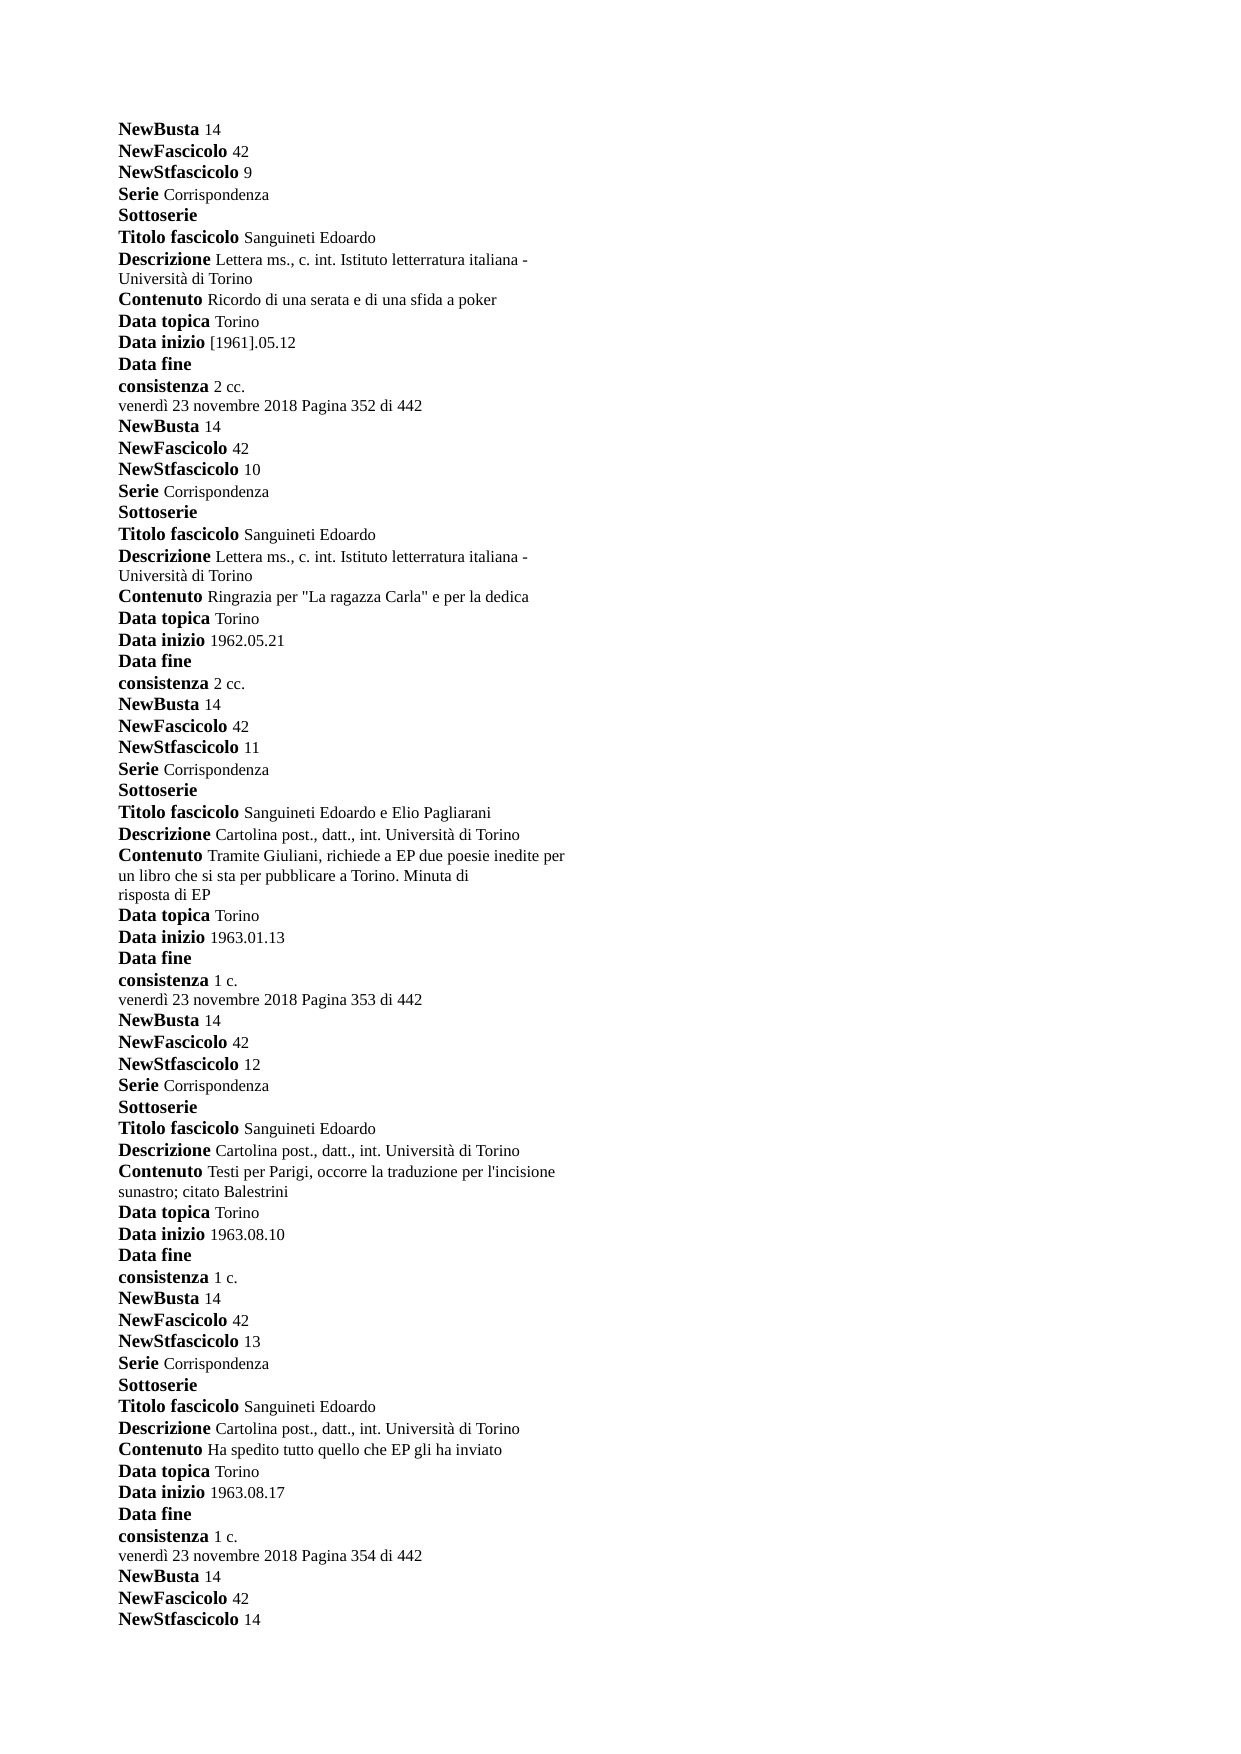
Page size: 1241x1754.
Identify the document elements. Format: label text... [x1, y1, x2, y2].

text venerdì 23 novembre 2018 Pagina 352 di 442 [118, 396, 1122, 415]
text Serie Corrispondenza [118, 1352, 1122, 1373]
text Contenuto Testi per Parigi, occorre la traduzione per l'incisione [118, 1160, 1122, 1182]
text NewBusta 14 [118, 118, 1122, 140]
text Descrizione Lettera ms., c. int. Istituto letterratura italiana - [118, 544, 1122, 566]
text NewStfascicolo 10 [118, 458, 1122, 480]
text NewFascicolo 42 [118, 1587, 1122, 1608]
text Serie Corrispondenza [118, 1074, 1122, 1096]
text NewStfascicolo 9 [118, 161, 1122, 183]
text Descrizione Lettera ms., c. int. Istituto letterratura italiana - [118, 247, 1122, 269]
text NewFascicolo 42 [118, 1309, 1122, 1330]
text Descrizione Cartolina post., datt., int. Università di Torino [118, 1139, 1122, 1160]
text Data inizio [1961].05.12 [118, 331, 1122, 353]
text venerdì 23 novembre 2018 Pagina 354 di 442 [118, 1546, 1122, 1565]
text consistenza 1 c. [118, 969, 1122, 990]
text Titolo fascicolo Sanguineti Edoardo [118, 226, 1122, 247]
text Sottoserie [118, 1373, 1122, 1395]
text consistenza 2 cc. [118, 374, 1122, 396]
text Data topica Torino [118, 607, 1122, 628]
text Serie Corrispondenza [118, 480, 1122, 501]
text Titolo fascicolo Sanguineti Edoardo [118, 1117, 1122, 1139]
text NewBusta 14 [118, 1287, 1122, 1309]
text Contenuto Tramite Giuliani, richiede a EP due poesie inedite per [118, 844, 1122, 866]
text sunastro; citato Balestrini [118, 1182, 1122, 1201]
text Data inizio 1963.08.17 [118, 1481, 1122, 1503]
text Titolo fascicolo Sanguineti Edoardo [118, 1395, 1122, 1417]
text Data fine [118, 947, 1122, 969]
text consistenza 1 c. [118, 1524, 1122, 1546]
text Data topica Torino [118, 904, 1122, 926]
text NewStfascicolo 14 [118, 1608, 1122, 1630]
text risposta di EP [118, 885, 1122, 904]
text Data inizio 1963.01.13 [118, 926, 1122, 947]
text Università di Torino [118, 269, 1122, 288]
text Data fine [118, 353, 1122, 374]
text Contenuto Ringrazia per "La ragazza Carla" e per la dedica [118, 585, 1122, 607]
text NewBusta 14 [118, 693, 1122, 715]
text NewStfascicolo 11 [118, 736, 1122, 758]
text Data fine [118, 650, 1122, 672]
text Data fine [118, 1244, 1122, 1266]
text Serie Corrispondenza [118, 183, 1122, 204]
text Data inizio 1963.08.10 [118, 1223, 1122, 1244]
text Data topica Torino [118, 1201, 1122, 1223]
text consistenza 1 c. [118, 1266, 1122, 1287]
text NewStfascicolo 12 [118, 1052, 1122, 1074]
text Data topica Torino [118, 1460, 1122, 1481]
text venerdì 23 novembre 2018 Pagina 353 di 442 [118, 990, 1122, 1009]
text NewStfascicolo 13 [118, 1330, 1122, 1352]
text Titolo fascicolo Sanguineti Edoardo e Elio Pagliarani [118, 801, 1122, 822]
text Sottoserie [118, 204, 1122, 226]
text Data inizio 1962.05.21 [118, 628, 1122, 650]
text Università di Torino [118, 566, 1122, 585]
text Data topica Torino [118, 310, 1122, 331]
text Descrizione Cartolina post., datt., int. Università di Torino [118, 1417, 1122, 1438]
text Descrizione Cartolina post., datt., int. Università di Torino [118, 822, 1122, 844]
text NewFascicolo 42 [118, 437, 1122, 458]
text Sottoserie [118, 1096, 1122, 1117]
text NewFascicolo 42 [118, 715, 1122, 736]
text NewFascicolo 42 [118, 1031, 1122, 1052]
text NewBusta 14 [118, 1009, 1122, 1031]
text Data fine [118, 1503, 1122, 1524]
text Contenuto Ricordo di una serata e di una sfida a poker [118, 288, 1122, 310]
text Sottoserie [118, 779, 1122, 801]
text NewFascicolo 42 [118, 140, 1122, 161]
text Sottoserie [118, 501, 1122, 523]
text Contenuto Ha spedito tutto quello che EP gli ha inviato [118, 1438, 1122, 1460]
text consistenza 2 cc. [118, 672, 1122, 693]
text NewBusta 14 [118, 415, 1122, 437]
text Serie Corrispondenza [118, 758, 1122, 779]
text un libro che si sta per pubblicare a Torino. Minuta di [118, 866, 1122, 885]
text NewBusta 14 [118, 1565, 1122, 1587]
text Titolo fascicolo Sanguineti Edoardo [118, 523, 1122, 544]
